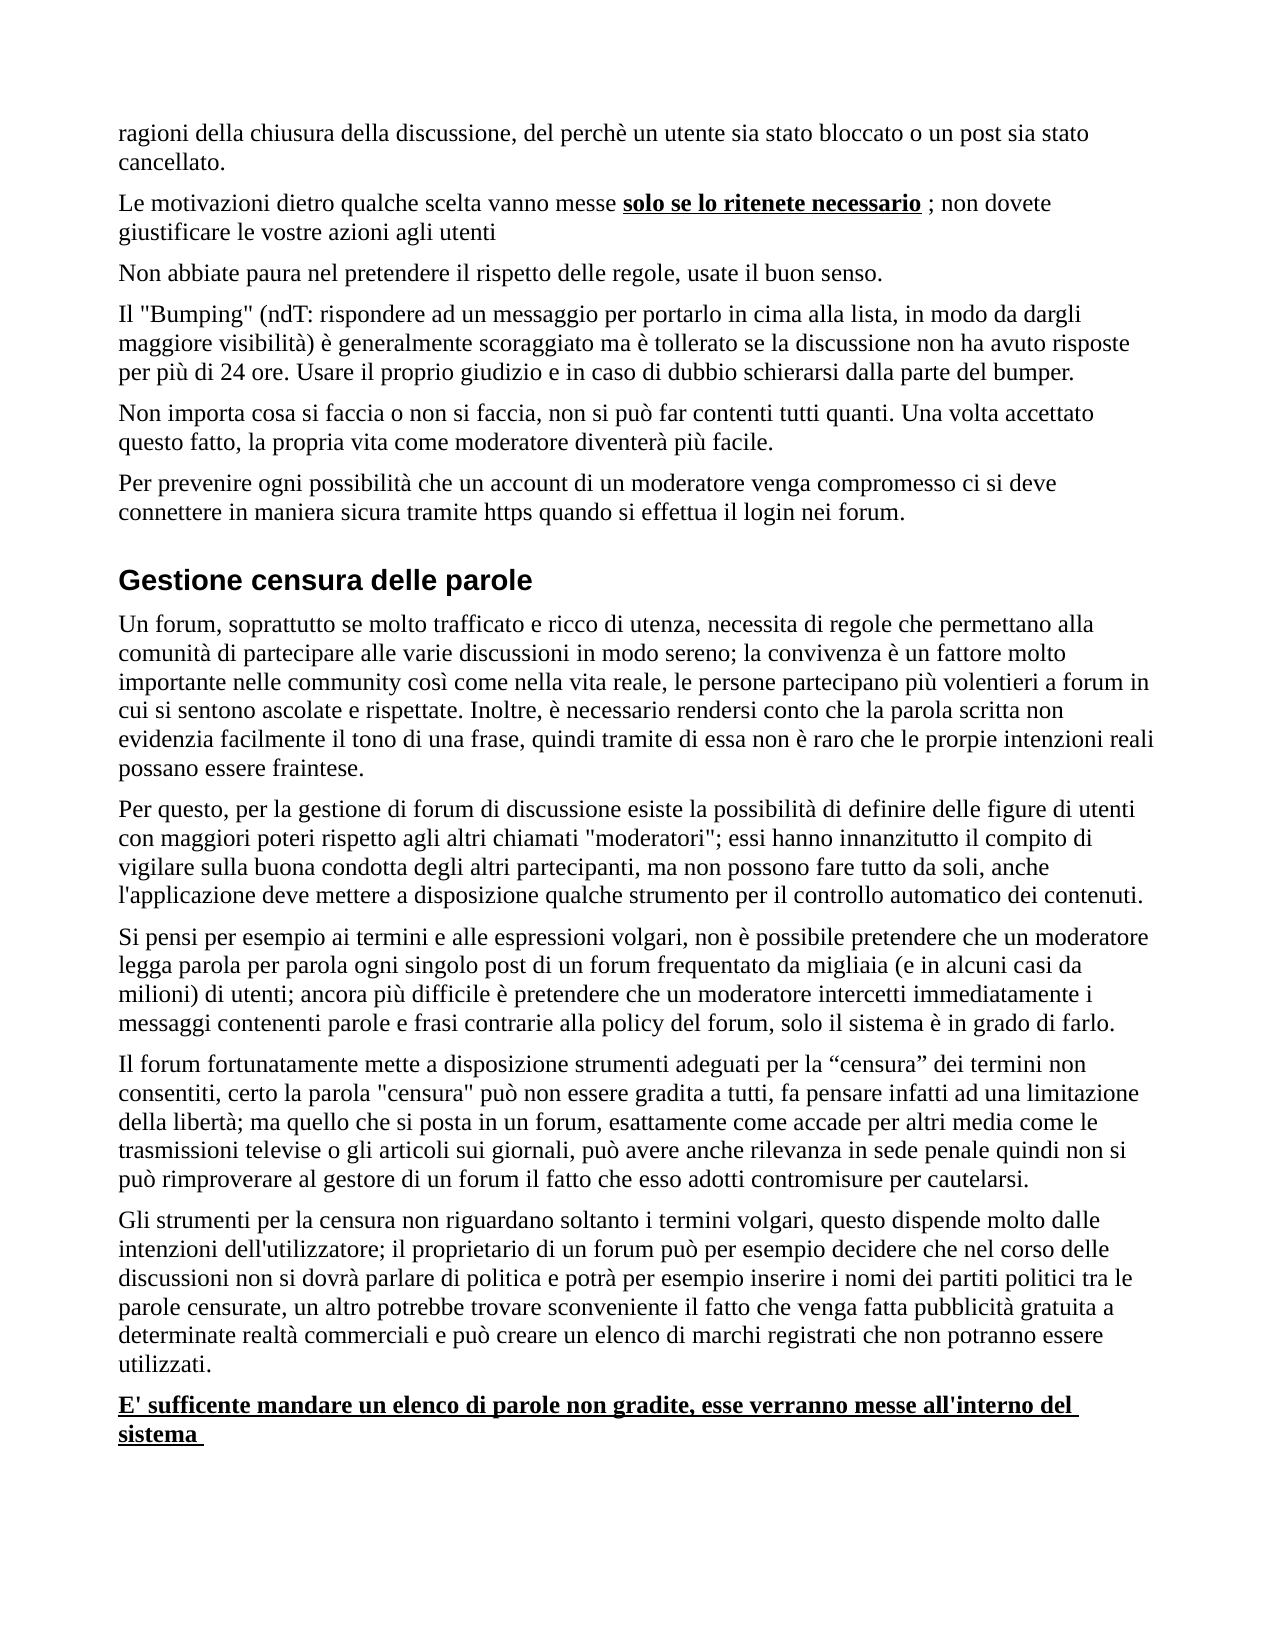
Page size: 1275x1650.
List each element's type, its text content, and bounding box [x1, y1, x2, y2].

text Per questo, per la gestione di forum di discussione esiste la possibilità di definire delle figure di utenti con maggiori poteri rispetto agli altri chiamati "moderatori"; essi hanno innanzitutto il compito di vigilare sulla buona condotta degli altri partecipanti, ma non possono fare tutto da soli, anche l'applicazione deve mettere a disposizione qualche strumento per il controllo automatico dei contenuti. [118, 794, 1157, 909]
text Gli strumenti per la censura non riguardano soltanto i termini volgari, questo dispende molto dalle intenzioni dell'utilizzatore; il proprietario di un forum può per esempio decidere che nel corso delle discussioni non si dovrà parlare di politica e potrà per esempio inserire i nomi dei partiti politici tra le parole censurate, un altro potrebbe trovare sconveniente il fatto che venga fatta pubblicità gratuita a determinate realtà commerciali e può creare un elenco di marchi registrati che non potranno essere utilizzati. [118, 1205, 1157, 1378]
text Non abbiate paura nel pretendere il rispetto delle regole, usate il buon senso. [118, 258, 1157, 287]
text Un forum, soprattutto se molto trafficato e ricco di utenza, necessita di regole che permettano alla comunità di partecipare alle varie discussioni in modo sereno; la convivenza è un fattore molto importante nelle community così come nella vita reale, le persone partecipano più volentieri a forum in cui si sentono ascolate e rispettate. Inoltre, è necessario rendersi conto che la parola scritta non evidenzia facilmente il tono di una frase, quindi tramite di essa non è raro che le prorpie intenzioni reali possano essere fraintese. [118, 609, 1157, 782]
text Il "Bumping" (ndT: rispondere ad un messaggio per portarlo in cima alla lista, in modo da dargli maggiore visibilità) è generalmente scoraggiato ma è tollerato se la discussione non ha avuto risposte per più di 24 ore. Usare il proprio giudizio e in caso di dubbio schierarsi dalla parte del bumper. [118, 299, 1157, 386]
subtitle Gestione censura delle parole [118, 563, 1157, 597]
text Non importa cosa si faccia o non si faccia, non si può far contenti tutti quanti. Una volta accettato questo fatto, la propria vita come moderatore diventerà più facile. [118, 398, 1157, 456]
text ragioni della chiusura della discussione, del perchè un utente sia stato bloccato o un post sia stato cancellato. [118, 118, 1157, 176]
text E' sufficente mandare un elenco di parole non gradite, esse verranno messe all'interno del sistema [118, 1390, 1157, 1448]
text Le motivazioni dietro qualche scelta vanno messe solo se lo ritenete necessario ; non dovete giustificare le vostre azioni agli utenti [118, 188, 1157, 246]
text Si pensi per esempio ai termini e alle espressioni volgari, non è possibile pretendere che un moderatore legga parola per parola ogni singolo post di un forum frequentato da migliaia (e in alcuni casi da milioni) di utenti; ancora più difficile è pretendere che un moderatore intercetti immediatamente i messaggi contenenti parole e frasi contrarie alla policy del forum, solo il sistema è in grado di farlo. [118, 922, 1157, 1037]
text Per prevenire ogni possibilità che un account di un moderatore venga compromesso ci si deve connettere in maniera sicura tramite https quando si effettua il login nei forum. [118, 468, 1157, 526]
text Il forum fortunatamente mette a disposizione strumenti adeguati per la “censura” dei termini non consentiti, certo la parola "censura" può non essere gradita a tutti, fa pensare infatti ad una limitazione della libertà; ma quello che si posta in un forum, esattamente come accade per altri media come le trasmissioni televise o gli articoli sui giornali, può avere anche rilevanza in sede penale quindi non si può rimproverare al gestore di un forum il fatto che esso adotti contromisure per cautelarsi. [118, 1049, 1157, 1193]
